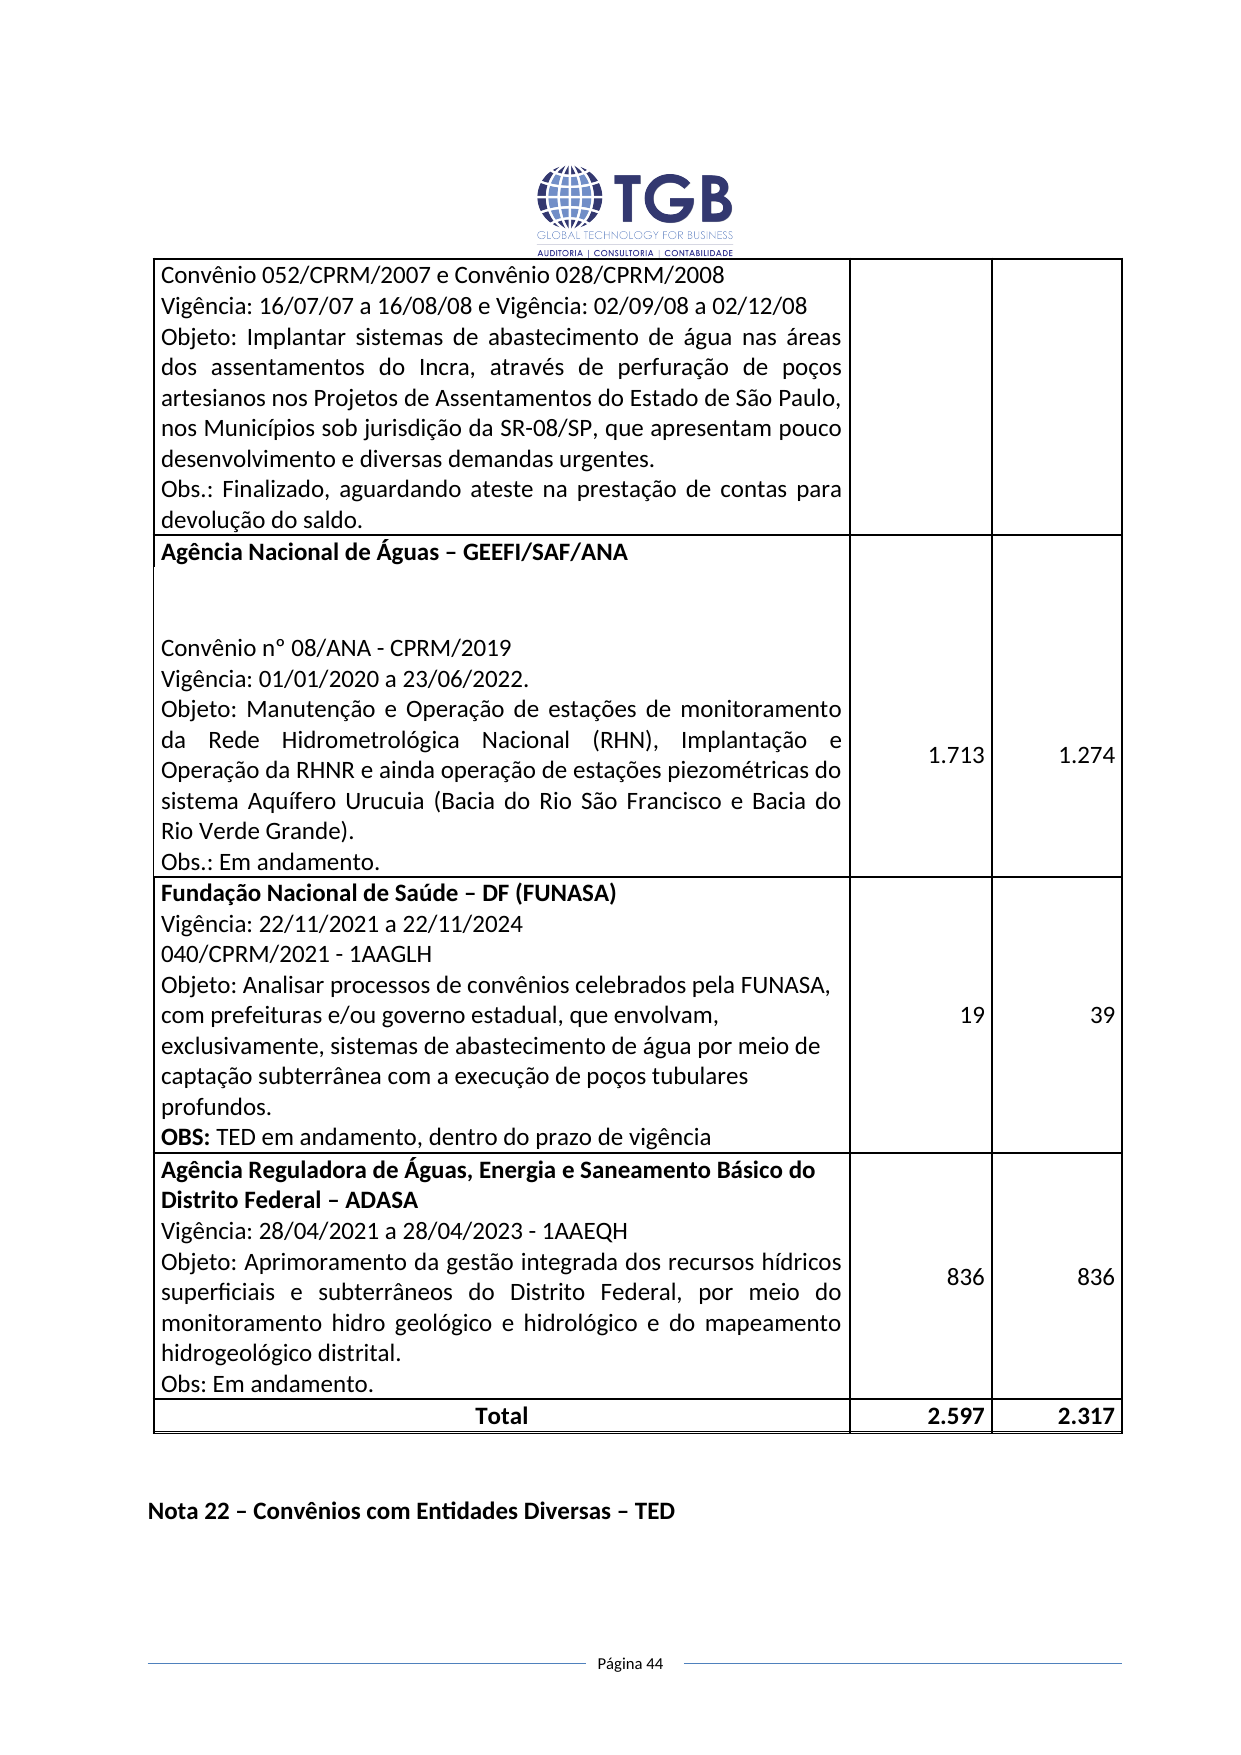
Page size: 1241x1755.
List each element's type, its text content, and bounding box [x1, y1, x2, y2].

table_cell 836 [993, 1154, 1121, 1398]
table_cell [993, 536, 1121, 632]
table_cell 2.317 [993, 1400, 1121, 1431]
table_cell Convênio 052/CPRM/2007 e Convênio 028/CPRM/2008 Vigência: 16/07/07 a 16/08/08 e Vigência: 02/09/08 a 02/12/08 Objeto: Implantar sistemas de abastecimento de água nas áreas dos assentamentos do Incra, através de perfuração de poços artesianos nos Projetos de Assentamentos do Estado de São Paulo, nos Municípios sob jurisdição da SR-08/SP, que apresentam pouco desenvolvimento e diversas demandas urgentes. Obs.: Finalizado, aguardando ateste na prestação de contas para devolução do saldo. [155, 260, 849, 534]
table_cell 19 [851, 878, 991, 1152]
table_cell Agência Nacional de Águas – GEEFI/SAF/ANA [155, 536, 849, 567]
table_cell 39 [993, 878, 1121, 1152]
table_cell [851, 536, 991, 632]
table_cell - [851, 260, 991, 534]
text Nota 22 – Convênios com Entidades Diversas – TED [148, 1495, 1122, 1526]
table_cell [993, 260, 1121, 534]
table_cell 2.597 [851, 1400, 991, 1431]
table_cell [154, 567, 849, 599]
table_cell 1.274 [993, 632, 1121, 876]
table_cell 1.713 [851, 632, 991, 876]
table_cell Convênio nº 08/ANA - CPRM/2019 Vigência: 01/01/2020 a 23/06/2022. Objeto: Manutenção e Operação de estações de monitoramento da Rede Hidrometrológica Nacional (RHN), Implantação e Operação da RHNR e ainda operação de estações piezométricas do sistema Aquífero Urucuia (Bacia do Rio São Francisco e Bacia do Rio Verde Grande). Obs.: Em andamento. [154, 632, 849, 876]
table_cell Fundação Nacional de Saúde – DF (FUNASA) Vigência: 22/11/2021 a 22/11/2024 040/CPRM/2021 - 1AAGLH Objeto: Analisar processos de convênios celebrados pela FUNASA, com prefeituras e/ou governo estadual, que envolvam, exclusivamente, sistemas de abastecimento de água por meio de captação subterrânea com a execução de poços tubulares profundos. OBS: TED em andamento, dentro do prazo de vigência [155, 878, 849, 1152]
table_cell [154, 600, 849, 632]
table_cell Total [155, 1400, 849, 1431]
table_cell 836 [851, 1154, 991, 1398]
table_cell Agência Reguladora de Águas, Energia e Saneamento Básico do Distrito Federal – ADASA Vigência: 28/04/2021 a 28/04/2023 - 1AAEQH Objeto: Aprimoramento da gestão integrada dos recursos hídricos superficiais e subterrâneos do Distrito Federal, por meio do monitoramento hidro geológico e hidrológico e do mapeamento hidrogeológico distrital. Obs: Em andamento. [155, 1154, 849, 1398]
